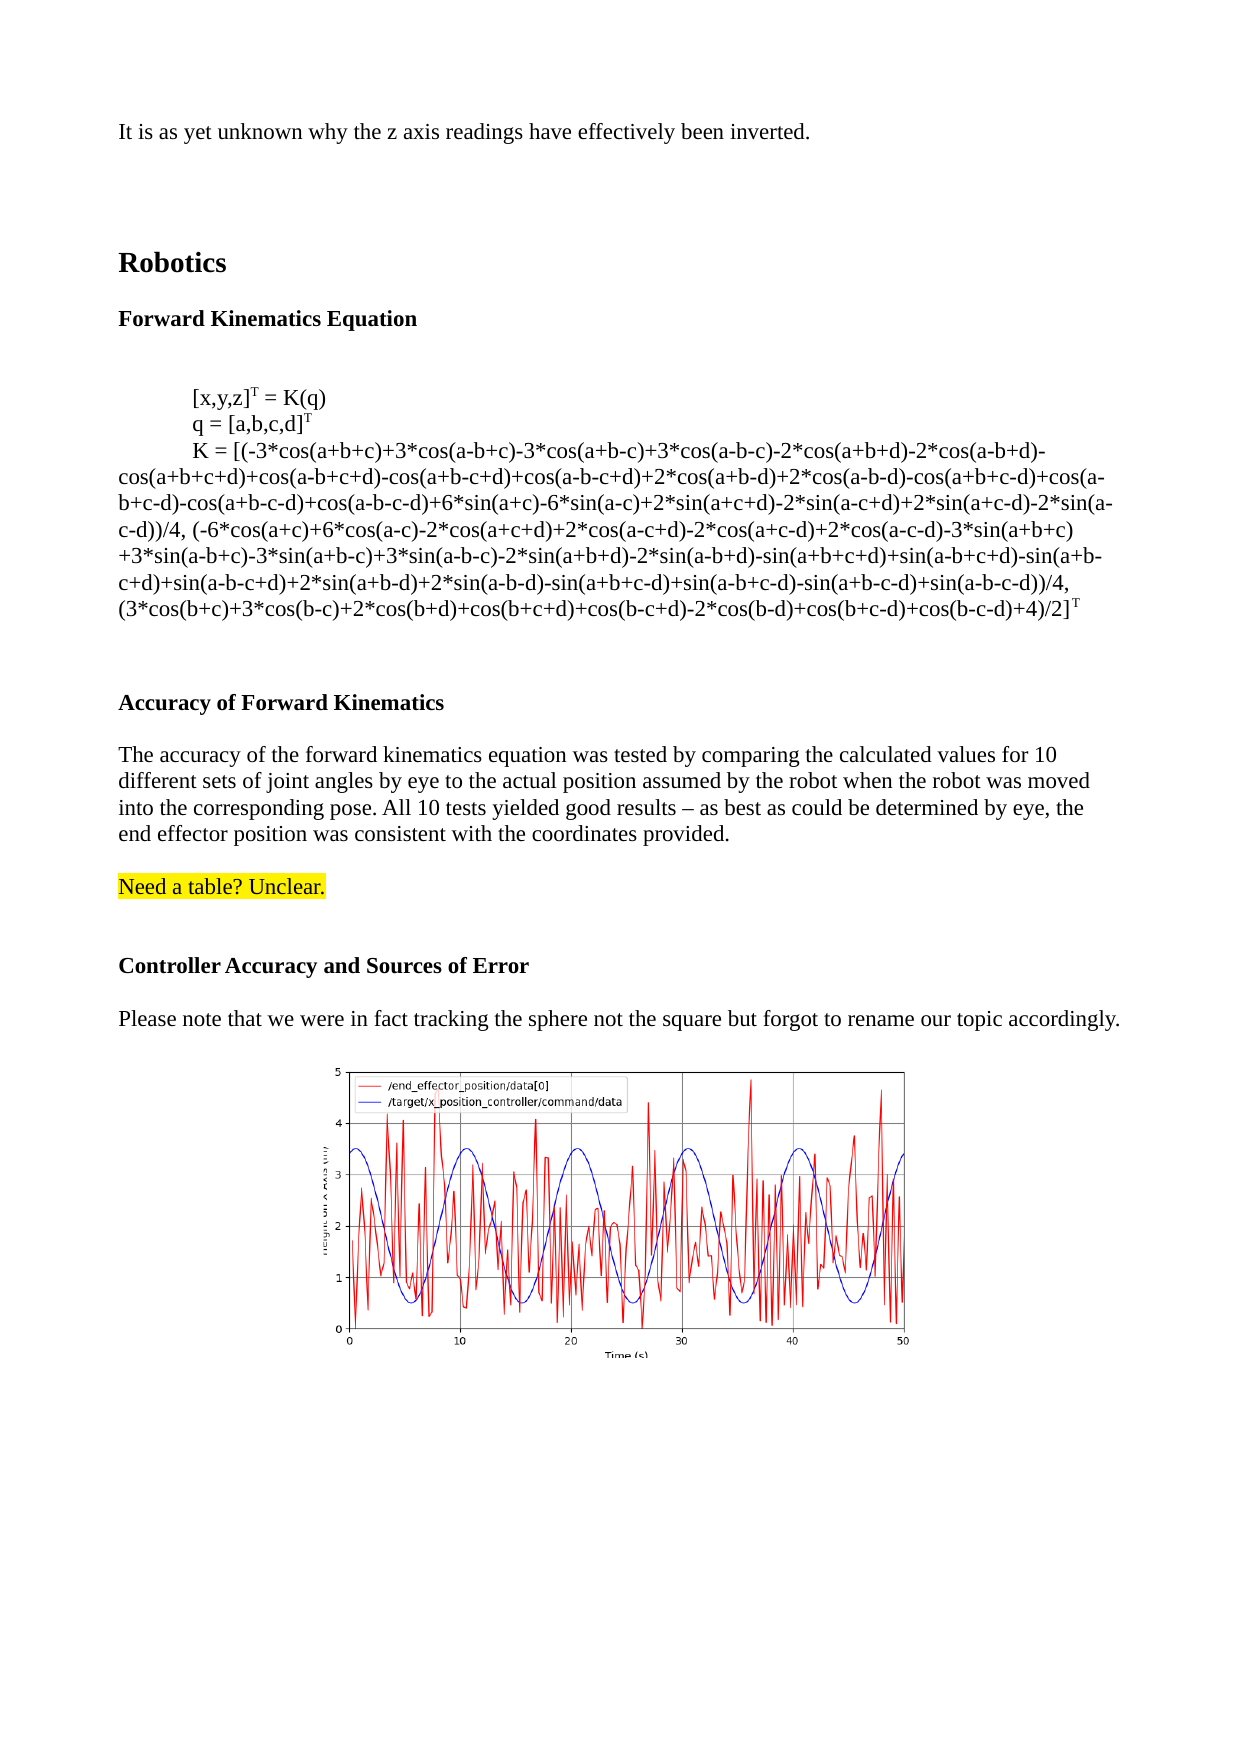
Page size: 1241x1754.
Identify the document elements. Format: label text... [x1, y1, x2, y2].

text Forward Kinematics Equation [118, 305, 1122, 331]
text It is as yet unknown why the z axis readings have effectively been inverted. [118, 118, 1122, 144]
text Please note that we were in fact tracking the sphere not the square but forgot to rename our topic accordingly. [118, 1005, 1122, 1031]
text [x,y,z]T = K(q) [118, 384, 1122, 410]
text Need a table? Unclear. [118, 873, 1122, 899]
picture [323, 1057, 917, 1358]
text Accuracy of Forward Kinematics [118, 688, 1122, 715]
text Controller Accuracy and Sources of Error [118, 952, 1122, 978]
text Robotics [118, 245, 1122, 279]
text K = [(-3*cos(a+b+c)+3*cos(a-b+c)-3*cos(a+b-c)+3*cos(a-b-c)-2*cos(a+b+d)-2*cos(a-b+d)-cos(a+b+c+d)+cos(a-b+c+d)-cos(a+b-c+d)+cos(a-b-c+d)+2*cos(a+b-d)+2*cos(a-b-d)-cos(a+b+c-d)+cos(a-b+c-d)-cos(a+b-c-d)+cos(a-b-c-d)+6*sin(a+c)-6*sin(a-c)+2*sin(a+c+d)-2*sin(a-c+d)+2*sin(a+c-d)-2*sin(a-c-d))/4, (-6*cos(a+c)+6*cos(a-c)-2*cos(a+c+d)+2*cos(a-c+d)-2*cos(a+c-d)+2*cos(a-c-d)-3*sin(a+b+c)+3*sin(a-b+c)-3*sin(a+b-c)+3*sin(a-b-c)-2*sin(a+b+d)-2*sin(a-b+d)-sin(a+b+c+d)+sin(a-b+c+d)-sin(a+b-c+d)+sin(a-b-c+d)+2*sin(a+b-d)+2*sin(a-b-d)-sin(a+b+c-d)+sin(a-b+c-d)-sin(a+b-c-d)+sin(a-b-c-d))/4, (3*cos(b+c)+3*cos(b-c)+2*cos(b+d)+cos(b+c+d)+cos(b-c+d)-2*cos(b-d)+cos(b+c-d)+cos(b-c-d)+4)/2]T [118, 437, 1122, 621]
text q = [a,b,c,d]T [118, 410, 1122, 437]
text The accuracy of the forward kinematics equation was tested by comparing the calculated values for 10 different sets of joint angles by eye to the actual position assumed by the robot when the robot was moved into the corresponding pose. All 10 tests yielded good results – as best as could be determined by eye, the end effector position was consistent with the coordinates provided. [118, 741, 1122, 847]
